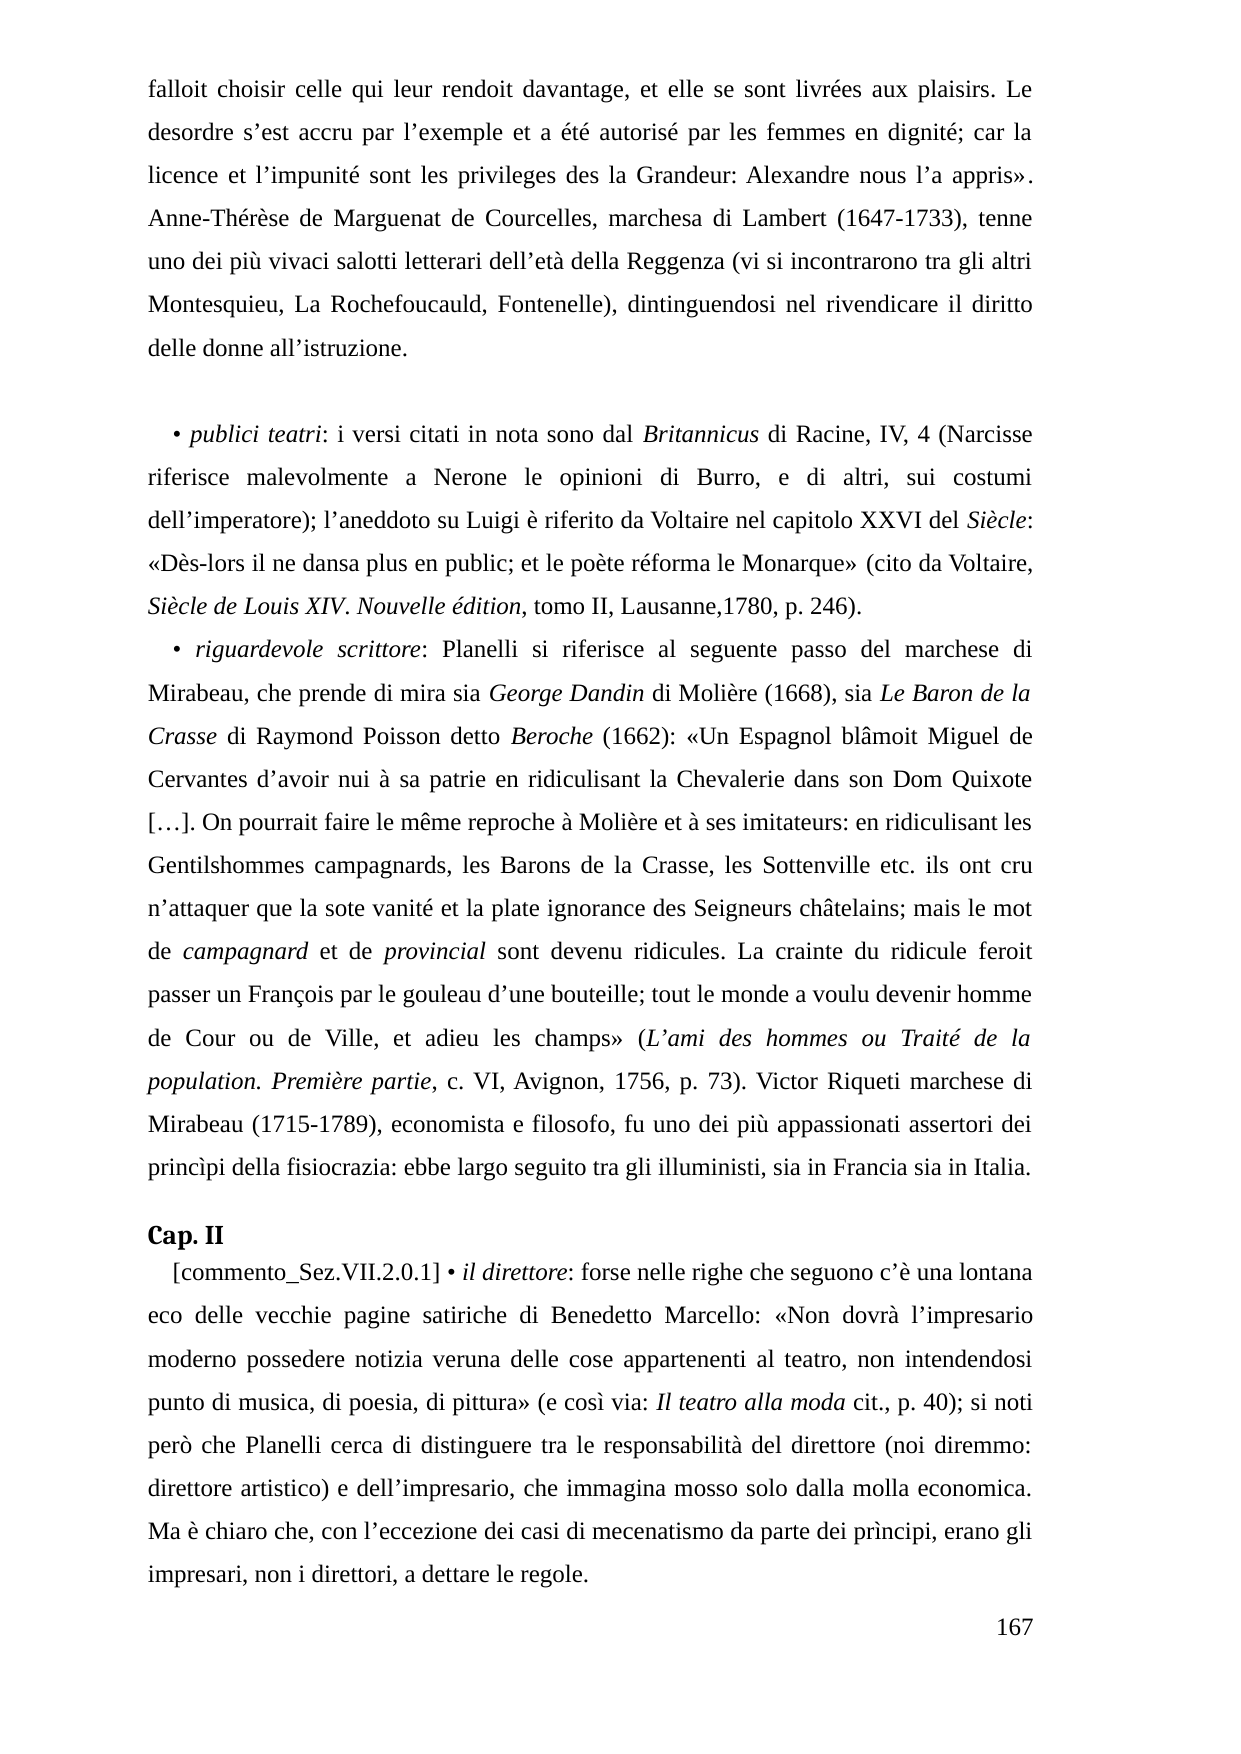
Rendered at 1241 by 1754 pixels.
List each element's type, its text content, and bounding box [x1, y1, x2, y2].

text [commento_Sez.VII.2.0.1] • il direttore: forse nelle righe che seguono c’è una lontana eco delle vecchie pagine satiriche di Benedetto Marcello: «Non dovrà l’impresario moderno possedere notizia veruna delle cose appartenenti al teatro, non intendendosi punto di musica, di poesia, di pittura» (e così via: Il teatro alla moda cit., p. 40); si noti però che Planelli cerca di distinguere tra le responsabilità del direttore (noi diremmo: direttore artistico) e dell’impresario, che immagina mosso solo dalla molla economica. Ma è chiaro che, con l’eccezione dei casi di mecenatismo da parte dei prìncipi, erano gli impresari, non i direttori, a dettare le regole. [148, 1257, 1033, 1588]
subtitle Cap. II [148, 1220, 1033, 1251]
text falloit choisir celle qui leur rendoit davantage, et elle se sont livrées aux plaisirs. Le desordre s’est accru par l’exemple et a été autorisé par les femmes en dignité; car la licence et l’impunité sont les privileges des la Grandeur: Alexandre nous l’a appris». Anne-Thérèse de Marguenat de Courcelles, marchesa di Lambert (1647-1733), tenne uno dei più vivaci salotti letterari dell’età della Reggenza (vi si incontrarono tra gli altri Montesquieu, La Rochefoucauld, Fontenelle), dintinguendosi nel rivendicare il diritto delle donne all’istruzione. [148, 74, 1033, 361]
text • riguardevole scrittore: Planelli si riferisce al seguente passo del marchese di Mirabeau, che prende di mira sia George Dandin di Molière (1668), sia Le Baron de la Crasse di Raymond Poisson detto Beroche (1662): «Un Espagnol blâmoit Miguel de Cervantes d’avoir nui à sa patrie en ridiculisant la Chevalerie dans son Dom Quixote […]. On pourrait faire le même reproche à Molière et à ses imitateurs: en ridiculisant les Gentilshommes campagnards, les Barons de la Crasse, les Sottenville etc. ils ont cru n’attaquer que la sote vanité et la plate ignorance des Seigneurs châtelains; mais le mot de campagnard et de provincial sont devenu ridicules. La crainte du ridicule feroit passer un François par le gouleau d’une bouteille; tout le monde a voulu devenir homme de Cour ou de Ville, et adieu les champs» (L’ami des hommes ou Traité de la population. Première partie, c. VI, Avignon, 1756, p. 73). Victor Riqueti marchese di Mirabeau (1715-1789), economista e filosofo, fu uno dei più appassionati assertori dei princìpi della fisiocrazia: ebbe largo seguito tra gli illuministi, sia in Francia sia in Italia. [148, 634, 1033, 1181]
text • publici teatri: i versi citati in nota sono dal Britannicus di Racine, IV, 4 (Narcisse riferisce malevolmente a Nerone le opinioni di Burro, e di altri, sui costumi dell’imperatore); l’aneddoto su Luigi è riferito da Voltaire nel capitolo XXVI del Siècle: «Dès-lors il ne dansa plus en public; et le poète réforma le Monarque» (cito da Voltaire, Siècle de Louis XIV. Nouvelle édition, tomo II, Lausanne,1780, p. 246). [148, 419, 1033, 620]
